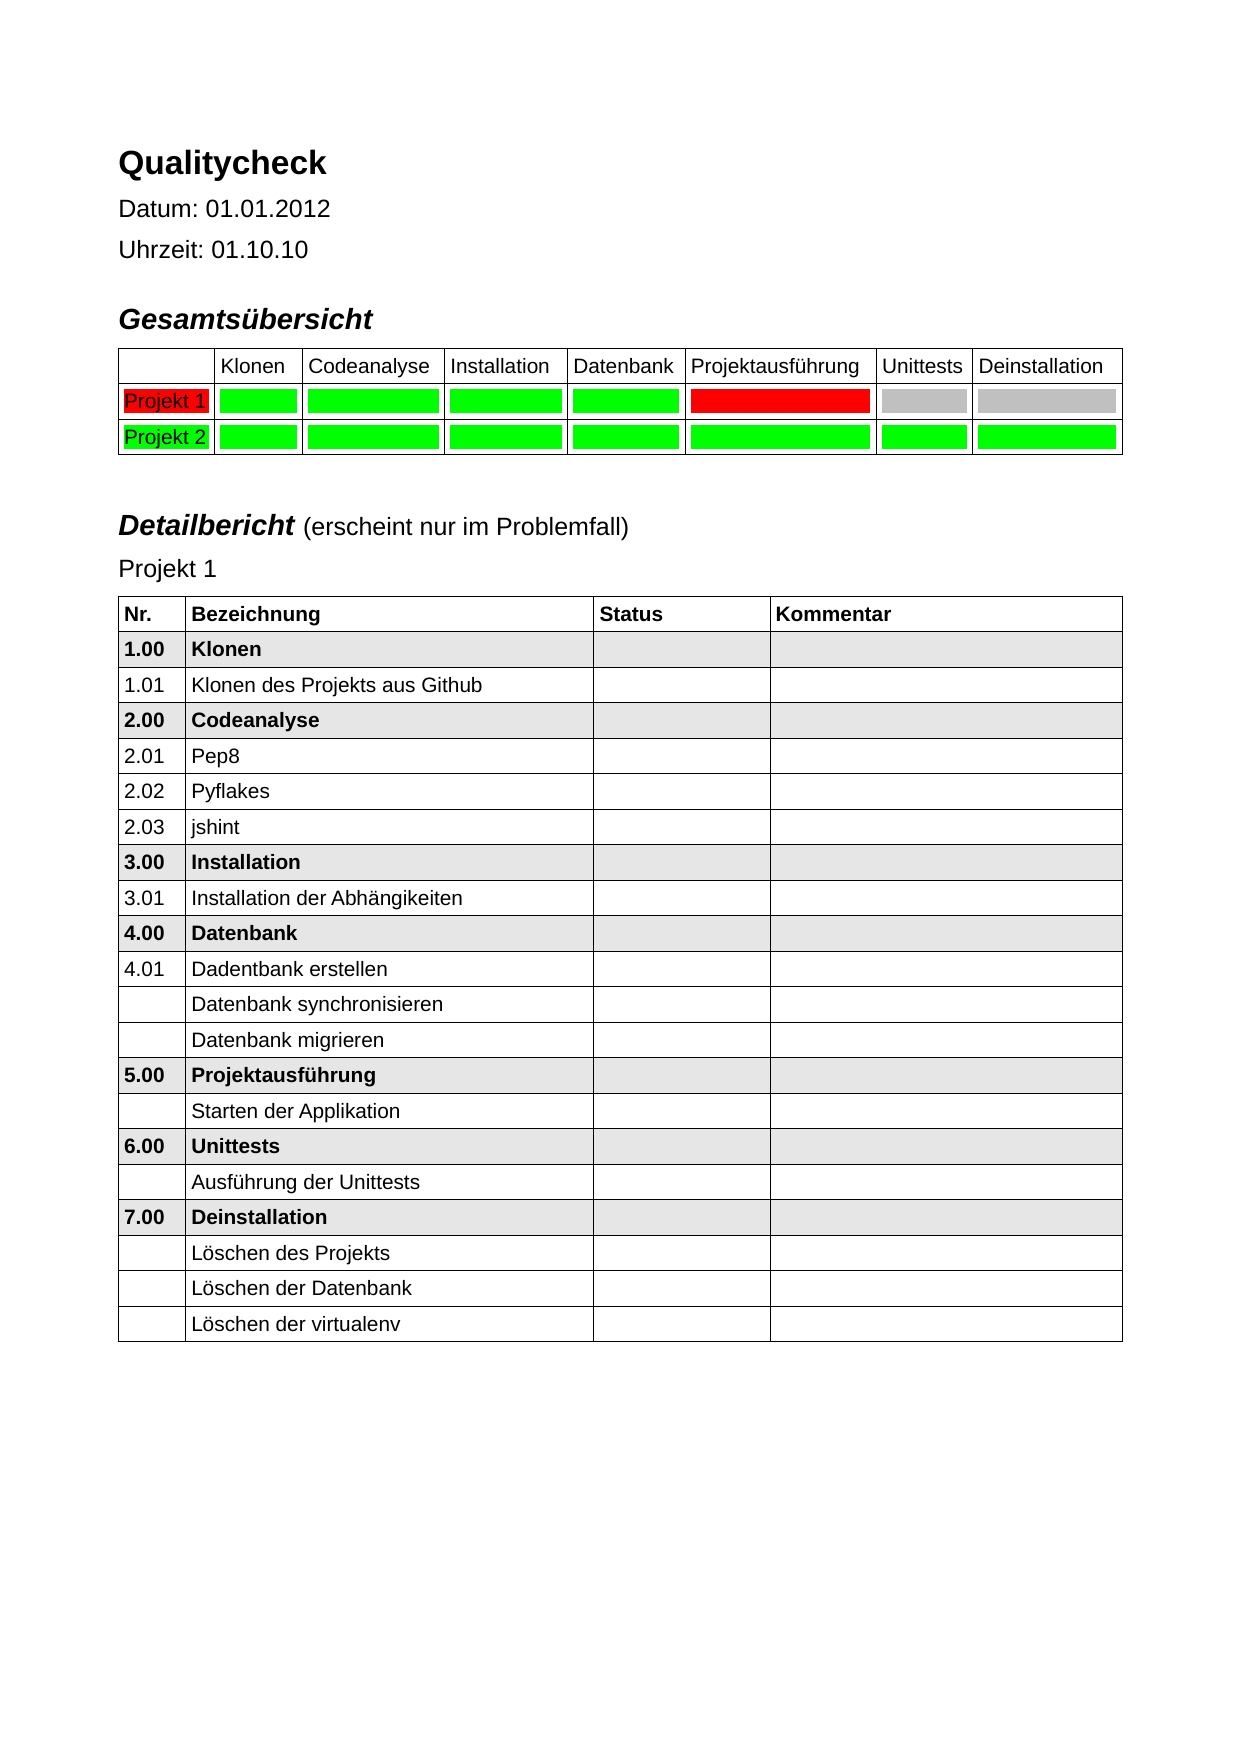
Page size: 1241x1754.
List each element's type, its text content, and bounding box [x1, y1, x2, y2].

table_cell [771, 1129, 1122, 1164]
table_cell [771, 1271, 1122, 1306]
table_header Codeanalyse [303, 349, 444, 383]
table_cell [594, 1307, 770, 1341]
table_cell [594, 1058, 770, 1093]
table_cell [686, 420, 876, 454]
table_cell [594, 845, 770, 880]
table_cell [594, 632, 770, 667]
table_cell [303, 420, 444, 454]
table_cell jshint [186, 810, 593, 844]
table_cell [771, 774, 1122, 809]
table_cell Installation [186, 845, 593, 880]
table_cell Löschen des Projekts [186, 1236, 593, 1270]
table_cell 5.00 [119, 1058, 185, 1093]
text Datum: 01.01.2012 [118, 194, 1122, 223]
table_cell Klonen des Projekts aus Github [186, 668, 593, 702]
table_header Nr. [119, 597, 185, 631]
table_cell Unittests [186, 1129, 593, 1164]
table_cell [771, 1094, 1122, 1128]
table_cell 2.01 [119, 739, 185, 773]
table_cell [771, 1236, 1122, 1270]
table_cell [771, 845, 1122, 880]
subtitle Detailbericht (erscheint nur im Problemfall) [118, 508, 1122, 542]
table_cell [594, 1200, 770, 1235]
table_header Deinstallation [973, 349, 1122, 383]
table_cell [594, 1094, 770, 1128]
table_cell Pep8 [186, 739, 593, 773]
table_cell [594, 1165, 770, 1199]
table_header Unittests [877, 349, 972, 383]
table_cell 2.00 [119, 703, 185, 738]
table_cell Löschen der virtualenv [186, 1307, 593, 1341]
table_cell Deinstallation [186, 1200, 593, 1235]
table_cell Pyflakes [186, 774, 593, 809]
table_cell [594, 810, 770, 844]
table_cell [594, 1129, 770, 1164]
table_cell 3.01 [119, 881, 185, 915]
table_cell Projekt 2 [119, 420, 214, 454]
table_cell Installation der Abhängikeiten [186, 881, 593, 915]
table_cell [215, 384, 302, 419]
subtitle Gesamtsübersicht [118, 302, 1122, 335]
table_cell [568, 384, 685, 419]
table_cell Ausführung der Unittests [186, 1165, 593, 1199]
table_cell 4.01 [119, 952, 185, 986]
table_header Projektausführung [686, 349, 876, 383]
table_cell [594, 881, 770, 915]
table_cell [771, 1023, 1122, 1057]
table_cell 1.00 [119, 632, 185, 667]
table_cell 1.01 [119, 668, 185, 702]
table_cell [594, 987, 770, 1022]
table_cell [771, 668, 1122, 702]
table_cell [771, 632, 1122, 667]
table_header Bezeichnung [186, 597, 593, 631]
table_cell [445, 420, 567, 454]
table_cell 6.00 [119, 1129, 185, 1164]
table_cell Datenbank [186, 916, 593, 951]
table_cell [771, 952, 1122, 986]
table_cell [686, 384, 876, 419]
table_cell [445, 384, 567, 419]
table_cell Projekt 1 [119, 384, 214, 419]
table_cell Codeanalyse [186, 703, 593, 738]
table_header Datenbank [568, 349, 685, 383]
table_cell [119, 1307, 185, 1341]
table_cell [877, 384, 972, 419]
table_cell [771, 739, 1122, 773]
table_header [119, 349, 214, 383]
table_cell 7.00 [119, 1200, 185, 1235]
table_cell [594, 739, 770, 773]
table_cell Projektausführung [186, 1058, 593, 1093]
table_cell [771, 1200, 1122, 1235]
table_cell [771, 881, 1122, 915]
table_cell [119, 987, 185, 1022]
table_cell [973, 384, 1122, 419]
table_cell [303, 384, 444, 419]
table_cell Datenbank migrieren [186, 1023, 593, 1057]
table_cell [119, 1094, 185, 1128]
table_cell [119, 1236, 185, 1270]
table_cell 3.00 [119, 845, 185, 880]
table_header Installation [445, 349, 567, 383]
table_cell [594, 1271, 770, 1306]
table_cell [119, 1271, 185, 1306]
table_header Status [594, 597, 770, 631]
table_cell [771, 810, 1122, 844]
table_cell Löschen der Datenbank [186, 1271, 593, 1306]
text Uhrzeit: 01.10.10 [118, 236, 1122, 264]
table_cell [215, 420, 302, 454]
table_cell Klonen [186, 632, 593, 667]
table_cell [771, 916, 1122, 951]
table_cell [877, 420, 972, 454]
table_cell [973, 420, 1122, 454]
table_cell [771, 1165, 1122, 1199]
table_cell [594, 1236, 770, 1270]
table_cell [594, 916, 770, 951]
table_cell [568, 420, 685, 454]
table_cell 2.03 [119, 810, 185, 844]
table_cell Dadentbank erstellen [186, 952, 593, 986]
table_cell [771, 987, 1122, 1022]
table_cell 4.00 [119, 916, 185, 951]
table_header Kommentar [771, 597, 1122, 631]
table_cell [119, 1023, 185, 1057]
table_cell [771, 1058, 1122, 1093]
table_cell [594, 668, 770, 702]
table_cell [594, 703, 770, 738]
table_cell [771, 703, 1122, 738]
table_cell [594, 774, 770, 809]
table_cell [119, 1165, 185, 1199]
text Projekt 1 [118, 554, 1122, 583]
table_cell [594, 1023, 770, 1057]
subtitle Qualitycheck [118, 143, 1122, 182]
table_header Klonen [215, 349, 302, 383]
table_cell Starten der Applikation [186, 1094, 593, 1128]
table_cell Datenbank synchronisieren [186, 987, 593, 1022]
table_cell [771, 1307, 1122, 1341]
table_cell 2.02 [119, 774, 185, 809]
table_cell [594, 952, 770, 986]
